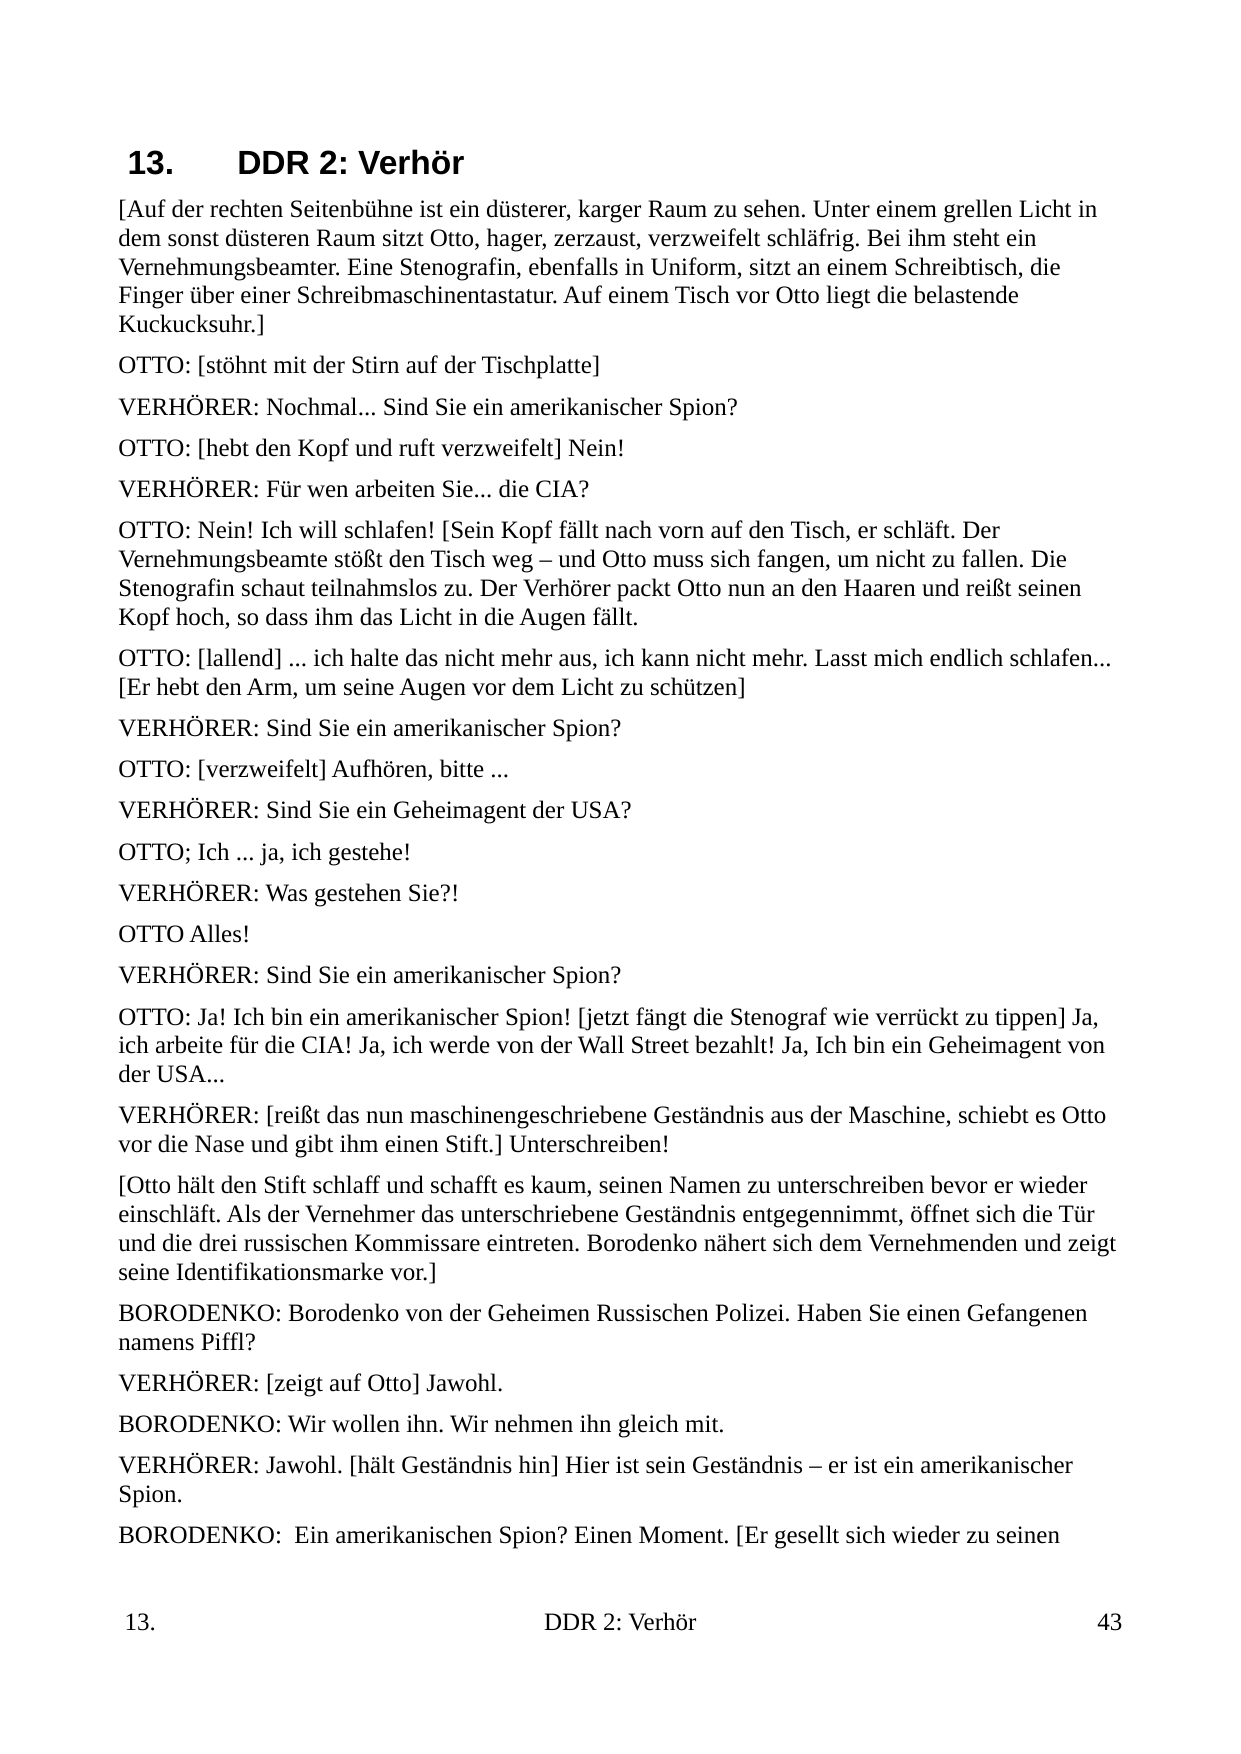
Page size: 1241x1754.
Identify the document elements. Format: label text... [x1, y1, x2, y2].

text VERHÖRER: [zeigt auf Otto] Jawohl. [118, 1368, 1122, 1397]
text [Otto hält den Stift schlaff und schafft es kaum, seinen Namen zu unterschreiben bevor er wieder einschläft. Als der Vernehmer das unterschriebene Geständnis entgegennimmt, öffnet sich die Tür und die drei russischen Kommissare eintreten. Borodenko nähert sich dem Vernehmenden und zeigt seine Identifikationsmarke vor.] [118, 1171, 1122, 1286]
text OTTO: [verzweifelt] Aufhören, bitte ... [118, 754, 1122, 783]
text BORODENKO: Ein amerikanischen Spion? Einen Moment. [Er gesellt sich wieder zu seinen [118, 1521, 1122, 1549]
text OTTO Alles! [118, 919, 1122, 948]
text VERHÖRER: [reißt das nun maschinengeschriebene Geständnis aus der Maschine, schiebt es Otto vor die Nase und gibt ihm einen Stift.] Unterschreiben! [118, 1101, 1122, 1158]
text OTTO: Nein! Ich will schlafen! [Sein Kopf fällt nach vorn auf den Tisch, er schläft. Der Vernehmungsbeamte stößt den Tisch weg – und Otto muss sich fangen, um nicht zu fallen. Die Stenografin schaut teilnahmslos zu. Der Verhörer packt Otto nun an den Haaren und reißt seinen Kopf hoch, so dass ihm das Licht in die Augen fällt. [118, 516, 1122, 631]
text OTTO: [lallend] ... ich halte das nicht mehr aus, ich kann nicht mehr. Lasst mich endlich schlafen... [Er hebt den Arm, um seine Augen vor dem Licht zu schützen] [118, 643, 1122, 701]
text BORODENKO: Wir wollen ihn. Wir nehmen ihn gleich mit. [118, 1409, 1122, 1438]
text OTTO: [stöhnt mit der Stirn auf der Tischplatte] [118, 351, 1122, 379]
text [Auf der rechten Seitenbühne ist ein düsterer, karger Raum zu sehen. Unter einem grellen Licht in dem sonst düsteren Raum sitzt Otto, hager, zerzaust, verzweifelt schläfrig. Bei ihm steht ein Vernehmungsbeamter. Eine Stenografin, ebenfalls in Uniform, sitzt an einem Schreibtisch, die Finger über einer Schreibmaschinentastatur. Auf einem Tisch vor Otto liegt die belastende Kuckucksuhr.] [118, 194, 1122, 338]
text VERHÖRER: Was gestehen Sie?! [118, 878, 1122, 907]
text VERHÖRER: Nochmal... Sind Sie ein amerikanischer Spion? [118, 392, 1122, 421]
text OTTO; Ich ... ja, ich gestehe! [118, 837, 1122, 866]
text VERHÖRER: Sind Sie ein amerikanischer Spion? [118, 713, 1122, 742]
text VERHÖRER: Sind Sie ein Geheimagent der USA? [118, 796, 1122, 824]
text VERHÖRER: Für wen arbeiten Sie... die CIA? [118, 474, 1122, 503]
text VERHÖRER: Sind Sie ein amerikanischer Spion? [118, 961, 1122, 989]
text OTTO: [hebt den Kopf und ruft verzweifelt] Nein! [118, 433, 1122, 462]
subtitle DDR 2: Verhör [118, 143, 1122, 182]
text OTTO: Ja! Ich bin ein amerikanischer Spion! [jetzt fängt die Stenograf wie verrückt zu tippen] Ja, ich arbeite für die CIA! Ja, ich werde von der Wall Street bezahlt! Ja, Ich bin ein Geheimagent von der USA... [118, 1002, 1122, 1088]
text VERHÖRER: Jawohl. [hält Geständnis hin] Hier ist sein Geständnis – er ist ein amerikanischer Spion. [118, 1451, 1122, 1508]
text BORODENKO: Borodenko von der Geheimen Russischen Polizei. Haben Sie einen Gefangenen namens Piffl? [118, 1298, 1122, 1356]
